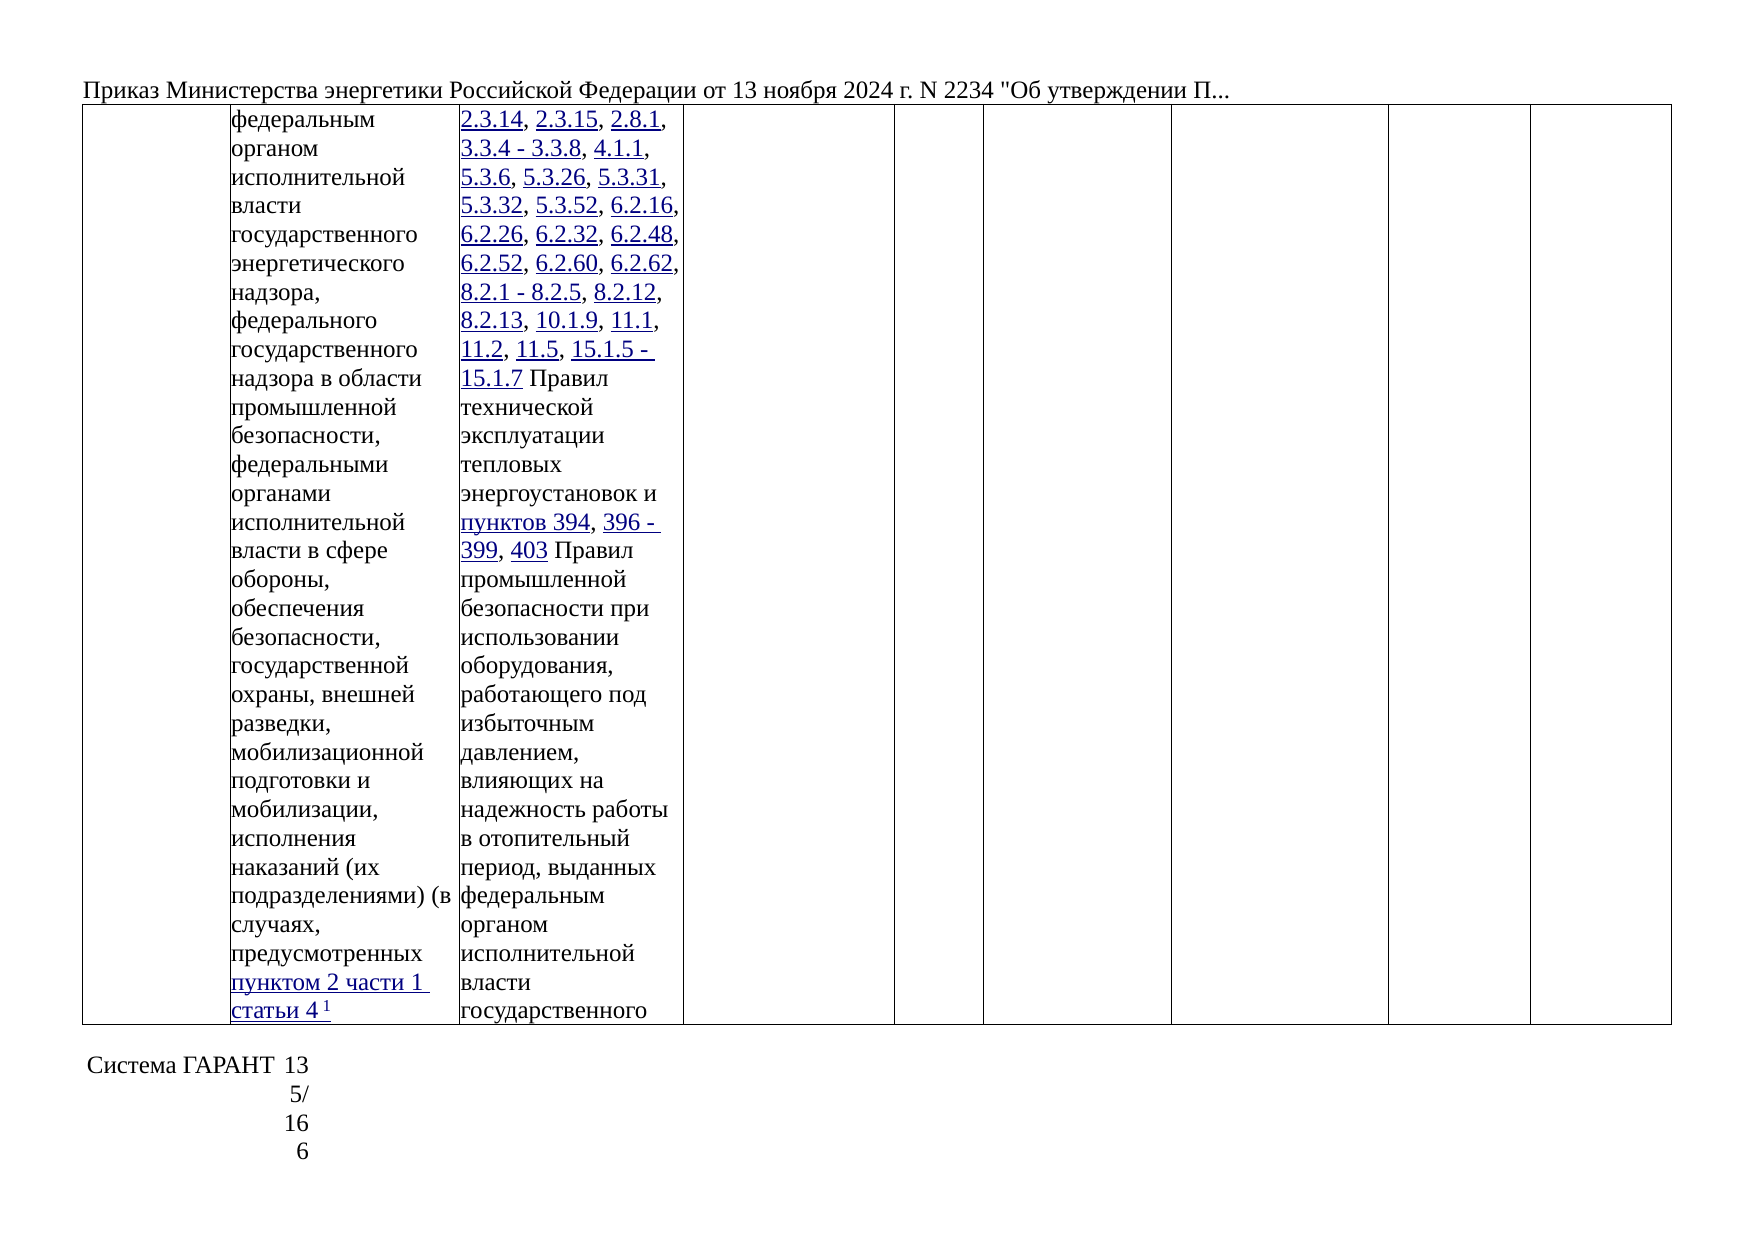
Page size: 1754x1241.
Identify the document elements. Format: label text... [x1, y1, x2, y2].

table_cell федеральным органом исполнительной власти государственного энергетического надзора, федерального государственного надзора в области промышленной безопасности, федеральными органами исполнительной власти в сфере обороны, обеспечения безопасности, государственной охраны, внешней разведки, мобилизационной подготовки и мобилизации, исполнения наказаний (их подразделениями) (в случаях, предусмотренных пунктом 2 части 1 статьи 4 1 [231, 105, 459, 1024]
table_cell [895, 105, 983, 1024]
table_cell [1389, 105, 1530, 1024]
table_cell [1531, 105, 1671, 1024]
table_cell [1172, 105, 1388, 1024]
table_cell [684, 105, 894, 1024]
table_cell [984, 105, 1171, 1024]
table_cell 2.3.14, 2.3.15, 2.8.1, 3.3.4 - 3.3.8, 4.1.1, 5.3.6, 5.3.26, 5.3.31, 5.3.32, 5.3.52, 6.2.16, 6.2.26, 6.2.32, 6.2.48, 6.2.52, 6.2.60, 6.2.62, 8.2.1 - 8.2.5, 8.2.12, 8.2.13, 10.1.9, 11.1, 11.2, 11.5, 15.1.5 - 15.1.7 Правил технической эксплуатации тепловых энергоустановок и пунктов 394, 396 - 399, 403 Правил промышленной безопасности при использовании оборудования, работающего под избыточным давлением, влияющих на надежность работы в отопительный период, выданных федеральным органом исполнительной власти государственного [460, 105, 683, 1024]
table_cell [83, 105, 230, 1024]
